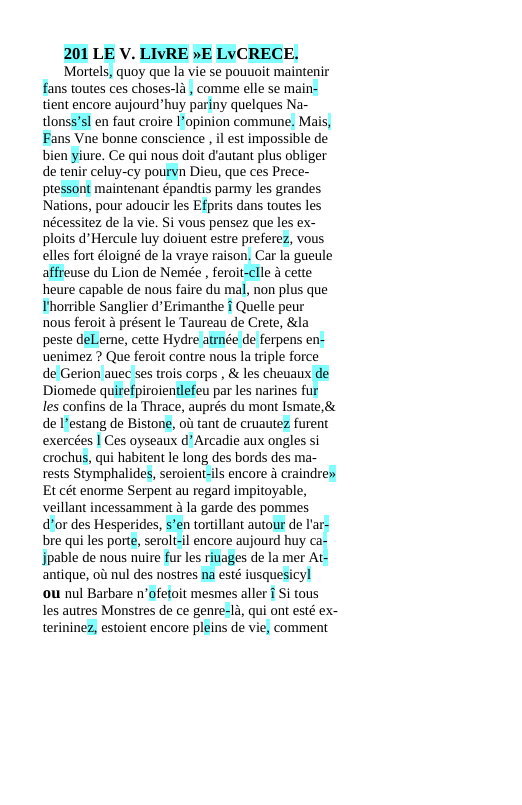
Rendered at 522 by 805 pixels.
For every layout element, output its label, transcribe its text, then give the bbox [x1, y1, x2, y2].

text Mortels, quoy que la vie se pouuoit maintenir fans toutes ces choses-là , comme elle se main- tient encore aujourd’huy pariny quelques Na- tlonss’sl en faut croire l’opinion commune. Mais, Fans Vne bonne conscience , il est impossible de bien yiure. Ce qui nous doit d'autant plus obliger de tenir celuy-cy pourvn Dieu, que ces Prece- ptessont maintenant épandtis parmy les grandes Nations, pour adoucir les Efprits dans toutes les nécessitez de la vie. Si vous pensez que les ex- ploits d’Hercule luy doiuent estre preferez, vous elles fort éloigné de la vraye raison. Car la gueule affreuse du Lion de Nemée , feroit-cIle à cette heure capable de nous faire du mal, non plus que l'horrible Sanglier d’Erimanthe î Quelle peur nous feroit à présent le Taureau de Crete, &la peste deLerne, cette Hydre atrnée de ferpens en- uenimez ? Que feroit contre nous la triple force de Gerion auec ses trois corps , & les cheuaux de Diomede quirefpiroientlefeu par les narines fur les confins de la Thrace, auprés du mont Ismate,& de l’estang de Bistone, où tant de cruautez furent exercées l Ces oyseaux d’Arcadie aux ongles si crochus, qui habitent le long des bords des ma- rests Stymphalides, seroient-ils encore à craindre» Et cét enorme Serpent au regard impitoyable, veillant incessamment à la garde des pommes d’or des Hesperides, s’en tortillant autour de l'ar- bre qui les porte, serolt-il encore aujourd huy ca- jpable de nous nuire fur les riuages de la mer At- antique, où nul des nostres na esté iusquesicyl ou nul Barbare n’ofetoit mesmes aller î Si tous les autres Monstres de ce genre-là, qui ont esté ex- terininez, estoient encore pleins de vie, comment [43, 63, 426, 635]
text 201 LE V. LIvRE »E LvCRECE. [43, 43, 426, 63]
